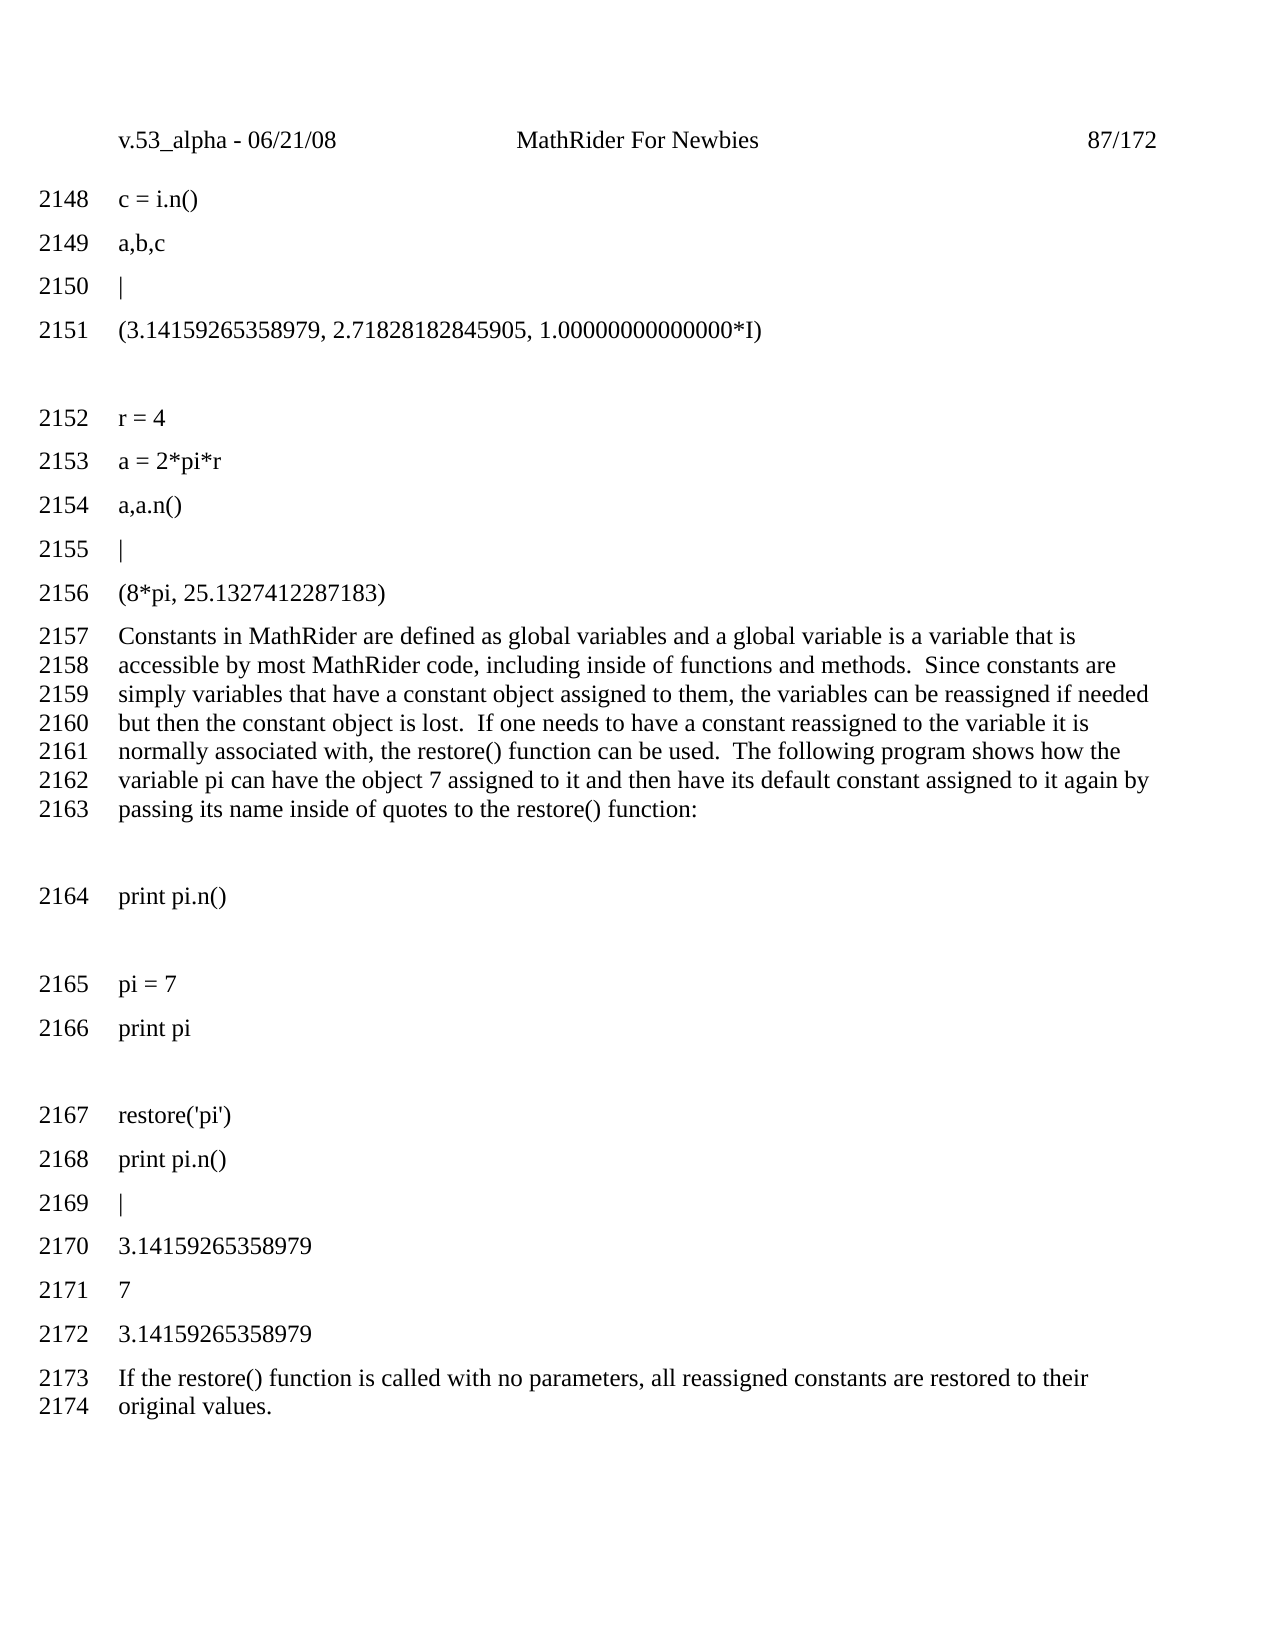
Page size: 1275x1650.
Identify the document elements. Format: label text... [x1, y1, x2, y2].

text (3.14159265358979, 2.71828182845905, 1.00000000000000*I) [118, 315, 1157, 344]
text a,b,c [118, 228, 1157, 256]
text r = 4 [118, 403, 1157, 431]
text 3.14159265358979 [118, 1319, 1157, 1348]
text | [118, 534, 1157, 563]
text | [118, 271, 1157, 300]
text | [118, 1188, 1157, 1216]
text (8*pi, 25.1327412287183) [118, 578, 1157, 606]
text print pi [118, 1013, 1157, 1041]
text a,a.n() [118, 490, 1157, 519]
text print pi.n() [118, 881, 1157, 910]
text a = 2*pi*r [118, 446, 1157, 475]
text 7 [118, 1275, 1157, 1304]
text c = i.n() [118, 184, 1157, 213]
text If the restore() function is called with no parameters, all reassigned constants are restored to their original values. [118, 1363, 1157, 1420]
text restore('pi') [118, 1100, 1157, 1129]
text 3.14159265358979 [118, 1231, 1157, 1260]
text Constants in MathRider are defined as global variables and a global variable is a variable that is accessible by most MathRider code, including inside of functions and methods. Since constants are simply variables that have a constant object assigned to them, the variables can be reassigned if needed but then the constant object is lost. If one needs to have a constant reassigned to the variable it is normally associated with, the restore() function can be used. The following program shows how the variable pi can have the object 7 assigned to it and then have its default constant assigned to it again by passing its name inside of quotes to the restore() function: [118, 621, 1157, 823]
text print pi.n() [118, 1144, 1157, 1173]
text pi = 7 [118, 969, 1157, 998]
